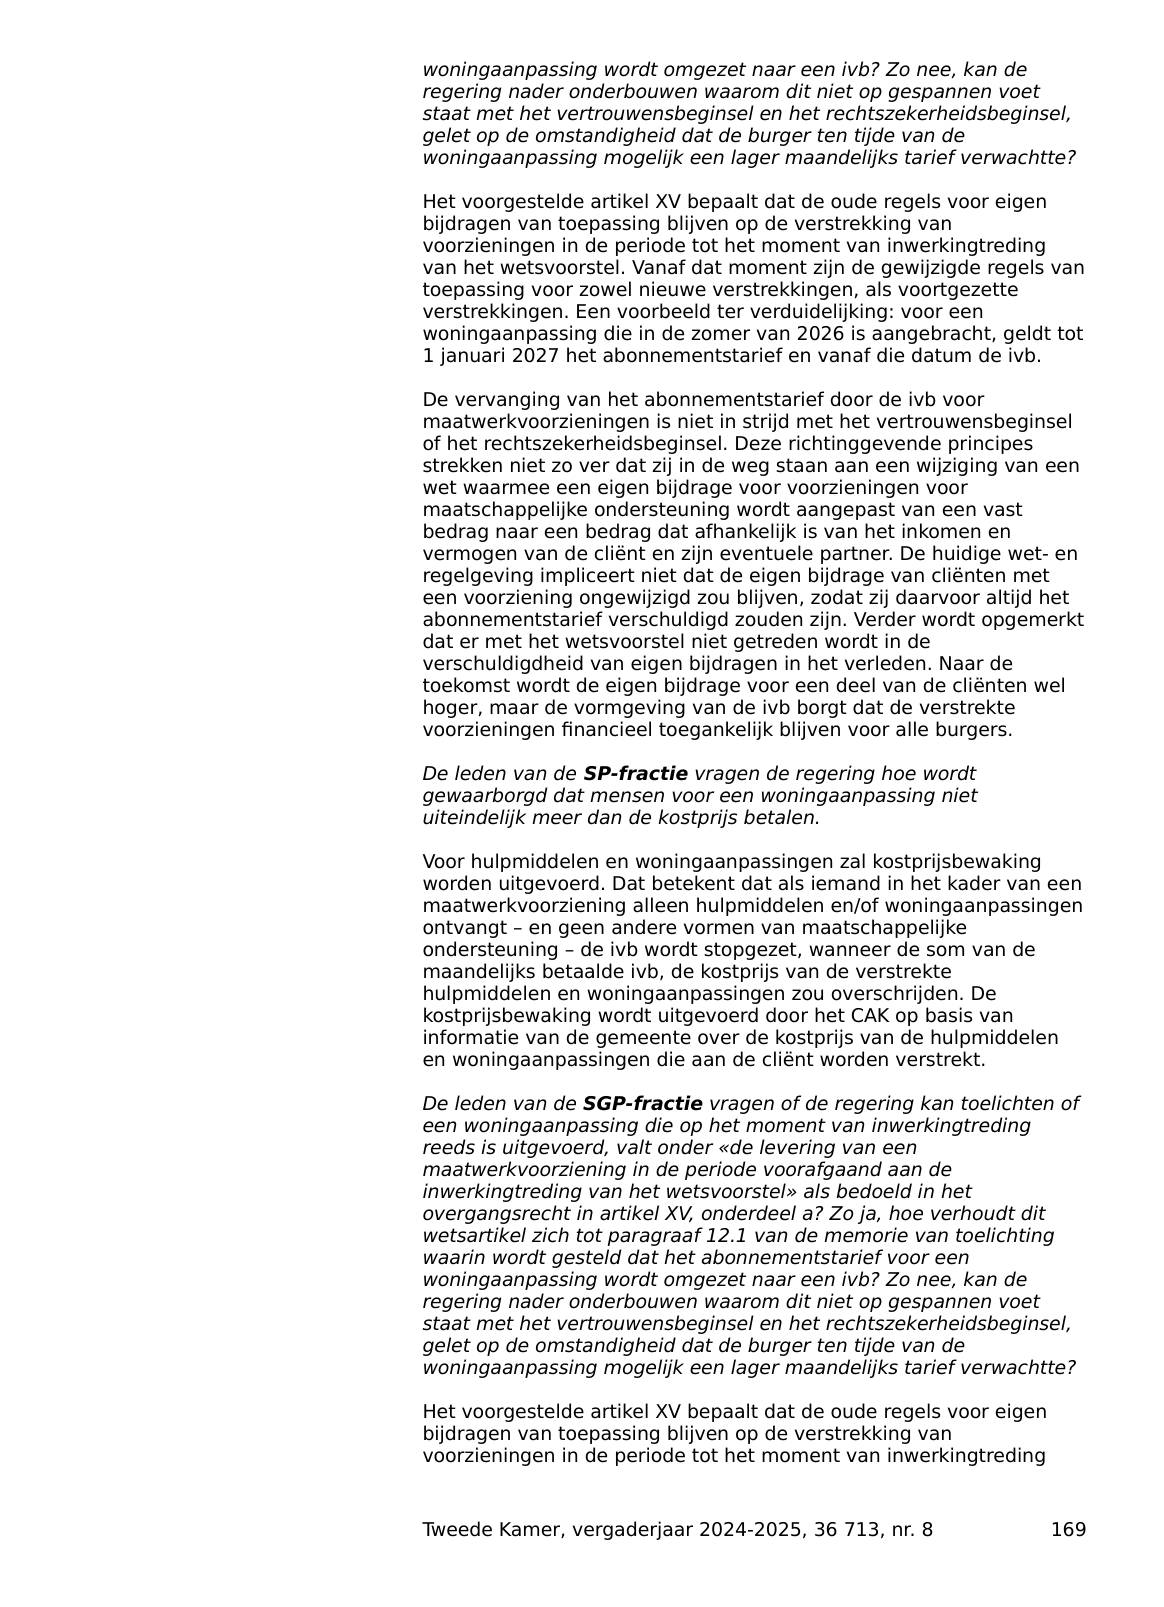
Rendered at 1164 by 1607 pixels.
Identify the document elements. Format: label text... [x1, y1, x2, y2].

text Het voorgestelde artikel XV bepaalt dat de oude regels voor eigen bijdragen van toepassing blijven op de verstrekking van voorzieningen in de periode tot het moment van inwerkingtreding van het wetsvoorstel. Vanaf dat moment zijn de gewijzigde regels van toepassing voor zowel nieuwe verstrekkingen, als voortgezette verstrekkingen. Een voorbeeld ter verduidelijking: voor een woningaanpassing die in de zomer van 2026 is aangebracht, geldt tot 1 januari 2027 het abonnementstarief en vanaf die datum de ivb. [422, 191, 1087, 367]
text De leden van de SP-fractie vragen de regering hoe wordt gewaarborgd dat mensen voor een woningaanpassing niet uiteindelijk meer dan de kostprijs betalen. [422, 763, 1087, 829]
text De vervanging van het abonnementstarief door de ivb voor maatwerkvoorzieningen is niet in strijd met het vertrouwensbeginsel of het rechtszekerheidsbeginsel. Deze richtinggevende principes strekken niet zo ver dat zij in de weg staan aan een wijziging van een wet waarmee een eigen bijdrage voor voorzieningen voor maatschappelijke ondersteuning wordt aangepast van een vast bedrag naar een bedrag dat afhankelijk is van het inkomen en vermogen van de cliënt en zijn eventuele partner. De huidige wet- en regelgeving impliceert niet dat de eigen bijdrage van cliënten met een voorziening ongewijzigd zou blijven, zodat zij daarvoor altijd het abonnementstarief verschuldigd zouden zijn. Verder wordt opgemerkt dat er met het wetsvoorstel niet getreden wordt in de verschuldigdheid van eigen bijdragen in het verleden. Naar de toekomst wordt de eigen bijdrage voor een deel van de cliënten wel hoger, maar de vormgeving van de ivb borgt dat de verstrekte voorzieningen financieel toegankelijk blijven voor alle burgers. [422, 389, 1087, 741]
text Het voorgestelde artikel XV bepaalt dat de oude regels voor eigen bijdragen van toepassing blijven op de verstrekking van voorzieningen in de periode tot het moment van inwerkingtreding [422, 1401, 1087, 1467]
text De leden van de SGP-fractie vragen of de regering kan toelichten of een woningaanpassing die op het moment van inwerkingtreding reeds is uitgevoerd, valt onder «de levering van een maatwerkvoorziening in de periode voorafgaand aan de inwerkingtreding van het wetsvoorstel» als bedoeld in het overgangsrecht in artikel XV, onderdeel a? Zo ja, hoe verhoudt dit wetsartikel zich tot paragraaf 12.1 van de memorie van toelichting waarin wordt gesteld dat het abonnementstarief voor een woningaanpassing wordt omgezet naar een ivb? Zo nee, kan de regering nader onderbouwen waarom dit niet op gespannen voet staat met het vertrouwensbeginsel en het rechtszekerheidsbeginsel, gelet op de omstandigheid dat de burger ten tijde van de woningaanpassing mogelijk een lager maandelijks tarief verwachtte? [422, 1093, 1087, 1379]
text woningaanpassing wordt omgezet naar een ivb? Zo nee, kan de regering nader onderbouwen waarom dit niet op gespannen voet staat met het vertrouwensbeginsel en het rechtszekerheidsbeginsel, gelet op de omstandigheid dat de burger ten tijde van de woningaanpassing mogelijk een lager maandelijks tarief verwachtte? [422, 59, 1087, 169]
text Voor hulpmiddelen en woningaanpassingen zal kostprijsbewaking worden uitgevoerd. Dat betekent dat als iemand in het kader van een maatwerkvoorziening alleen hulpmiddelen en/of woningaanpassingen ontvangt – en geen andere vormen van maatschappelijke ondersteuning – de ivb wordt stopgezet, wanneer de som van de maandelijks betaalde ivb, de kostprijs van de verstrekte hulpmiddelen en woningaanpassingen zou overschrijden. De kostprijsbewaking wordt uitgevoerd door het CAK op basis van informatie van de gemeente over de kostprijs van de hulpmiddelen en woningaanpassingen die aan de cliënt worden verstrekt. [422, 851, 1087, 1071]
